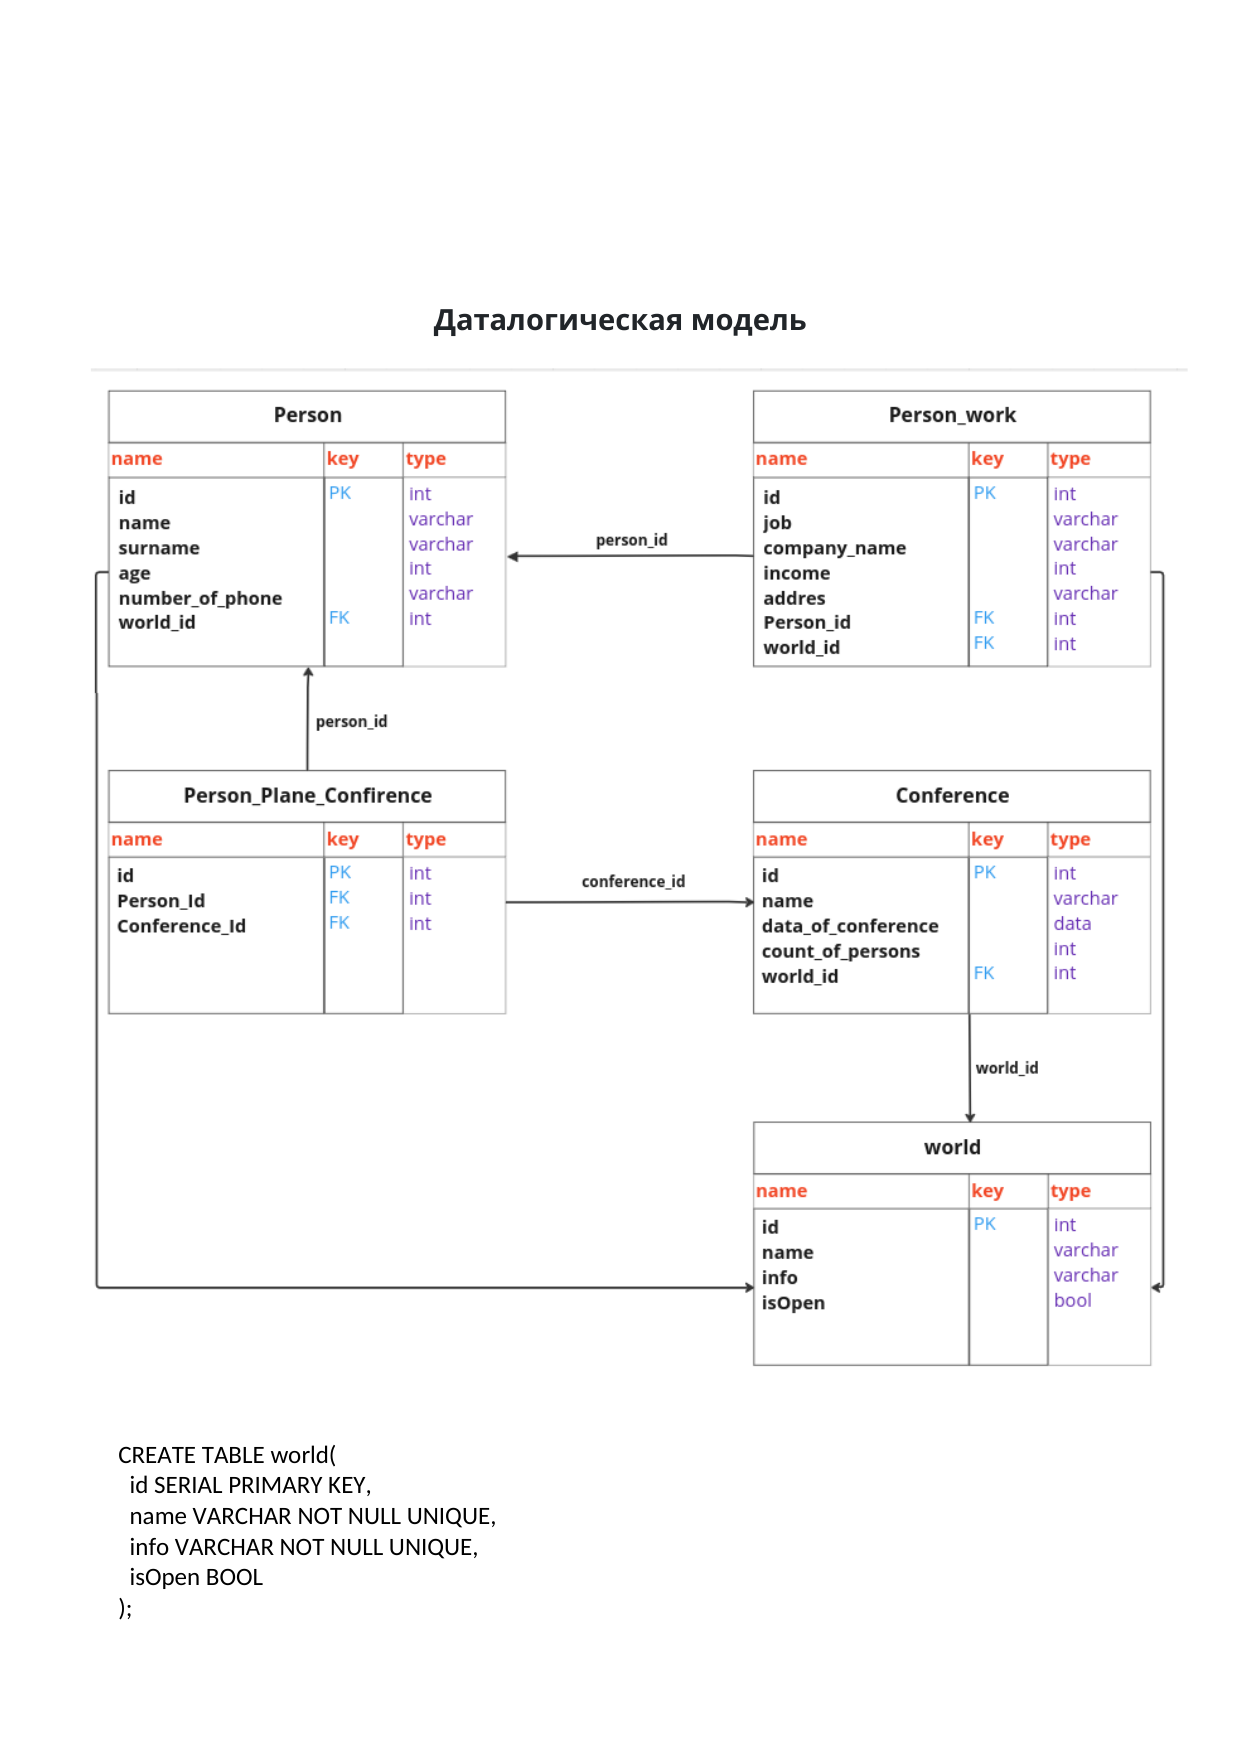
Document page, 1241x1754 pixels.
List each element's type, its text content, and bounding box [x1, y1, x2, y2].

text ); [118, 1592, 1122, 1622]
picture [90, 368, 1188, 1380]
text info VARCHAR NOT NULL UNIQUE, [118, 1531, 1122, 1561]
text Даталогическая модель [118, 299, 1122, 339]
text CREATE TABLE world( [118, 1439, 1122, 1470]
text isOpen BOOL [118, 1561, 1122, 1592]
text name VARCHAR NOT NULL UNIQUE, [118, 1500, 1122, 1531]
text id SERIAL PRIMARY KEY, [118, 1470, 1122, 1500]
